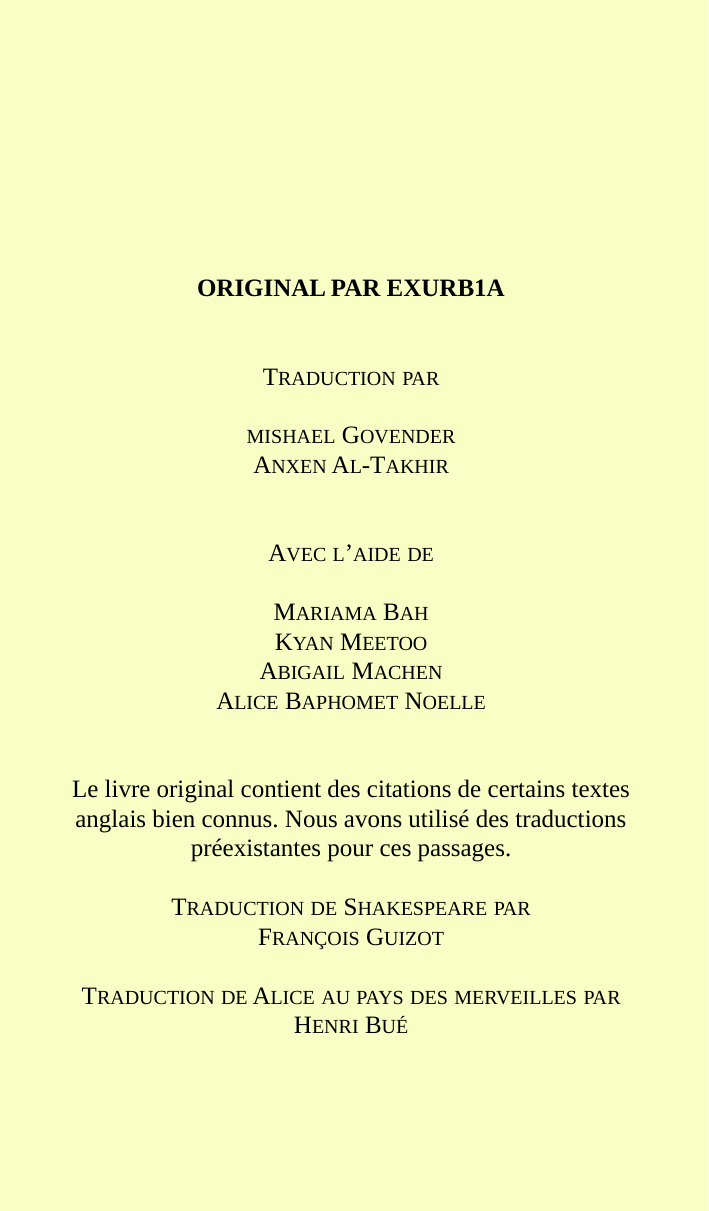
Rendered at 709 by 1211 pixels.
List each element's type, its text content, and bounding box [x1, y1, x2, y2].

text Abigail Machen [56, 656, 646, 686]
text Traduction de Shakespeare par [56, 892, 646, 922]
text Mariama Bah [56, 597, 646, 627]
text Traduction de Alice au pays des merveilles par [56, 981, 646, 1010]
text Anxen Al-Takhir [56, 450, 646, 479]
text Traduction par [56, 361, 646, 391]
text Henri Bué [56, 1010, 646, 1039]
text Le livre original contient des citations de certains textes anglais bien connus. Nous avons utilisé des traductions préexistantes pour ces passages. [56, 774, 646, 863]
text Kyan Meetoo [56, 627, 646, 656]
text François Guizot [56, 922, 646, 951]
text Avec l’aide de [56, 538, 646, 568]
text mishael Govender [56, 420, 646, 450]
text ORIGINAL PAR EXURB1A [56, 273, 646, 302]
text Alice Baphomet Noelle [56, 686, 646, 715]
